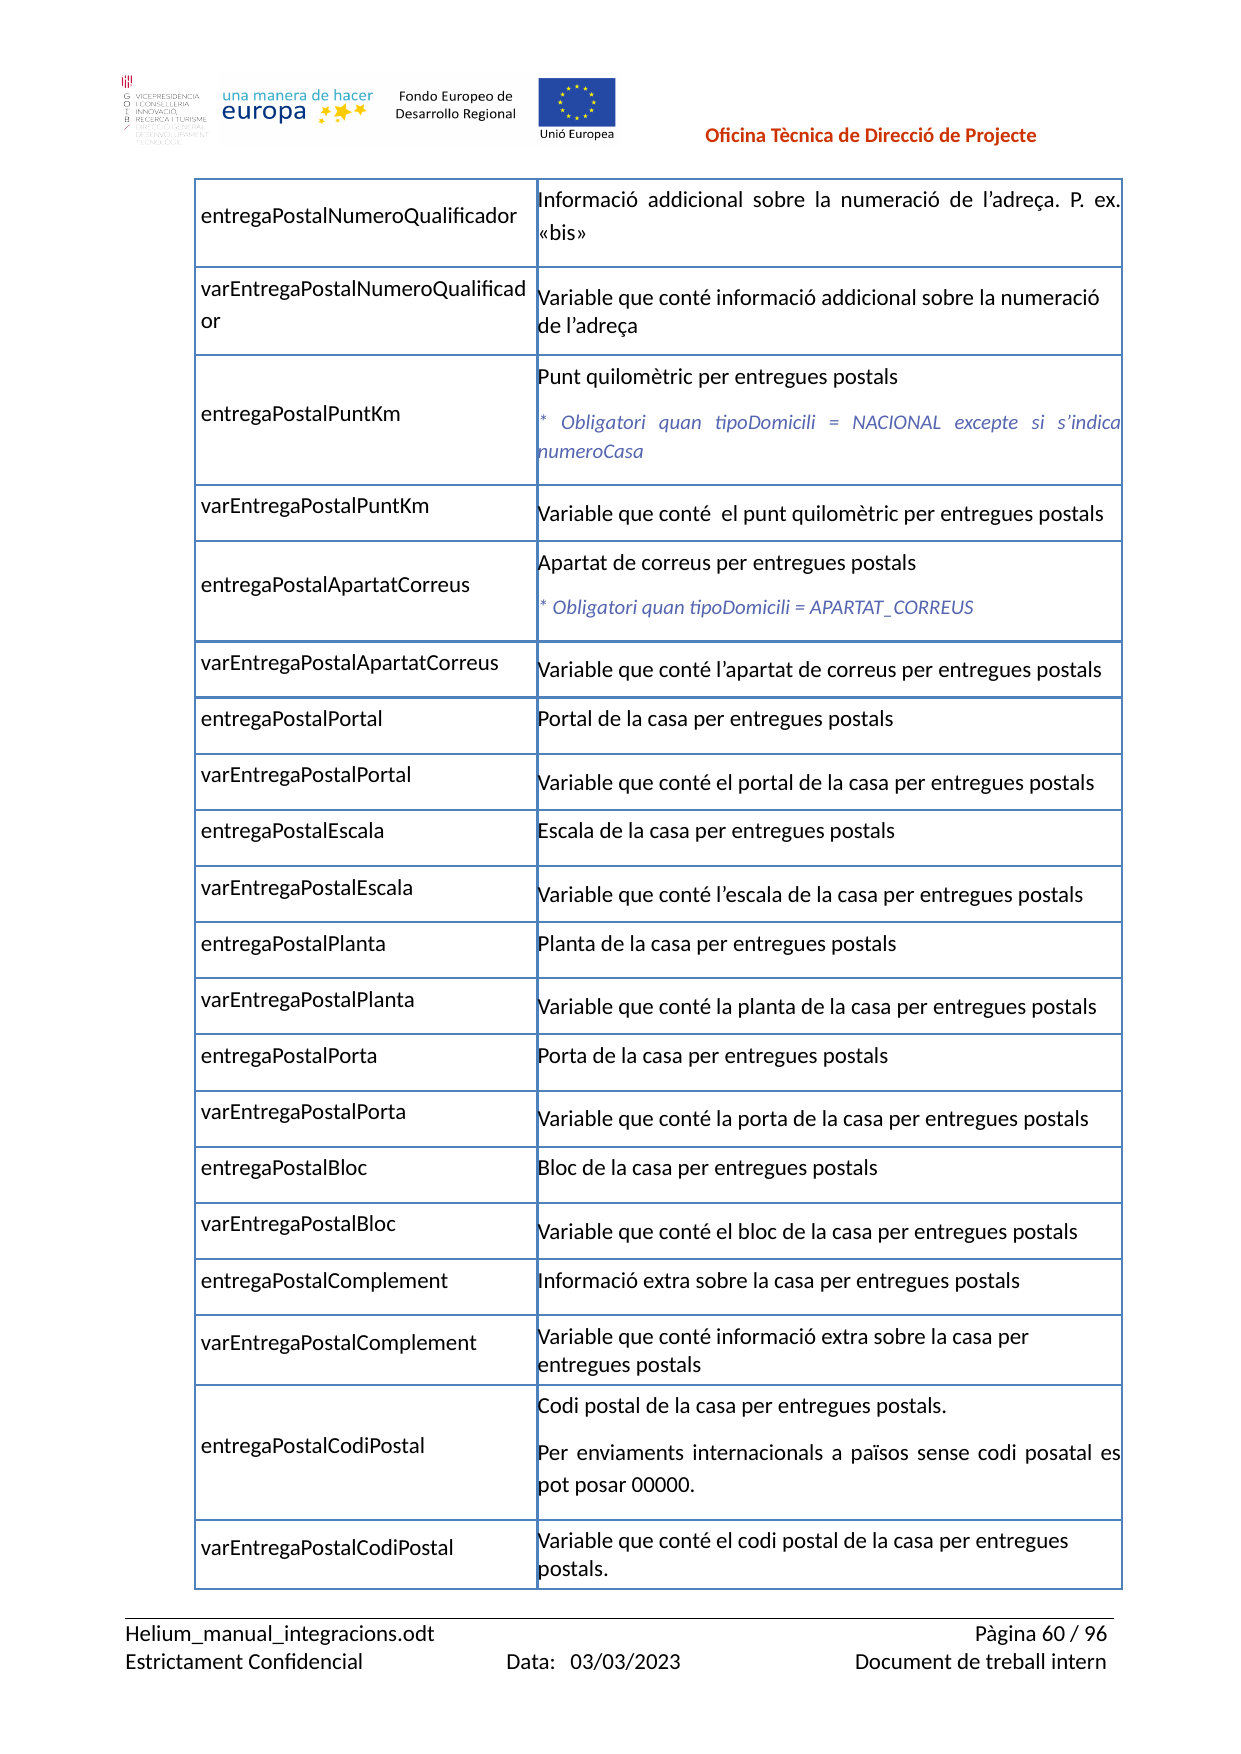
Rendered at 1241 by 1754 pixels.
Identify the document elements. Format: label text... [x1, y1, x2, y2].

table_cell Variable que conté el punt quilomètric per entregues postals [539, 486, 1121, 540]
table_cell Informació addicional sobre la numeració de l’adreça. P. ex. «bis» [539, 180, 1121, 266]
table_cell Porta de la casa per entregues postals [539, 1035, 1121, 1089]
table_cell entregaPostalBloc [196, 1148, 536, 1202]
table_cell entregaPostalPorta [196, 1035, 536, 1089]
table_cell Variable que conté l’apartat de correus per entregues postals [539, 643, 1121, 696]
picture [219, 73, 621, 147]
table_cell Variable que conté l’escala de la casa per entregues postals [539, 867, 1121, 921]
table_cell varEntregaPostalPlanta [196, 979, 536, 1033]
table_cell Codi postal de la casa per entregues postals. Per enviaments internacionals a països sense codi posatal es pot posar 00000. [539, 1386, 1121, 1519]
table_cell Bloc de la casa per entregues postals [539, 1148, 1121, 1202]
table_cell varEntregaPostalPorta [196, 1092, 536, 1146]
table_cell Variable que conté el codi postal de la casa per entregues postals. [539, 1521, 1121, 1588]
table_cell Variable que conté la planta de la casa per entregues postals [539, 979, 1121, 1033]
table_cell varEntregaPostalCodiPostal [196, 1521, 536, 1588]
table_cell varEntregaPostalPortal [196, 755, 536, 809]
table_cell Planta de la casa per entregues postals [539, 923, 1121, 977]
table_cell entregaPostalCodiPostal [196, 1386, 536, 1519]
table_cell varEntregaPostalBloc [196, 1204, 536, 1258]
table_cell Punt quilomètric per entregues postals * Obligatori quan tipoDomicili = NACIONAL excepte si s’indica numeroCasa [539, 356, 1121, 484]
table_cell entregaPostalPlanta [196, 923, 536, 977]
table_cell varEntregaPostalEscala [196, 867, 536, 921]
table_cell entregaPostalApartatCorreus [196, 542, 536, 640]
table_cell Variable que conté la porta de la casa per entregues postals [539, 1092, 1121, 1146]
table_cell entregaPostalNumeroQualificador [196, 180, 536, 266]
table_cell entregaPostalPuntKm [196, 356, 536, 484]
table_cell Variable que conté el portal de la casa per entregues postals [539, 755, 1121, 809]
table_cell varEntregaPostalApartatCorreus [196, 643, 536, 696]
table_cell Variable que conté informació addicional sobre la numeració de l’adreça [539, 268, 1121, 354]
table_cell entregaPostalComplement [196, 1260, 536, 1314]
table_cell varEntregaPostalComplement [196, 1316, 536, 1384]
table_cell Portal de la casa per entregues postals [539, 699, 1121, 753]
table_cell entregaPostalPortal [196, 699, 536, 753]
table_cell Informació extra sobre la casa per entregues postals [539, 1260, 1121, 1314]
table_cell entregaPostalEscala [196, 811, 536, 865]
table_cell Variable que conté informació extra sobre la casa per entregues postals [539, 1316, 1121, 1384]
table_cell varEntregaPostalNumeroQualificador [196, 268, 536, 354]
table_cell Variable que conté el bloc de la casa per entregues postals [539, 1204, 1121, 1258]
table_cell Escala de la casa per entregues postals [539, 811, 1121, 865]
picture [118, 73, 213, 147]
table_cell Apartat de correus per entregues postals * Obligatori quan tipoDomicili = APARTAT_CORREUS [539, 542, 1121, 640]
table_cell varEntregaPostalPuntKm [196, 486, 536, 540]
